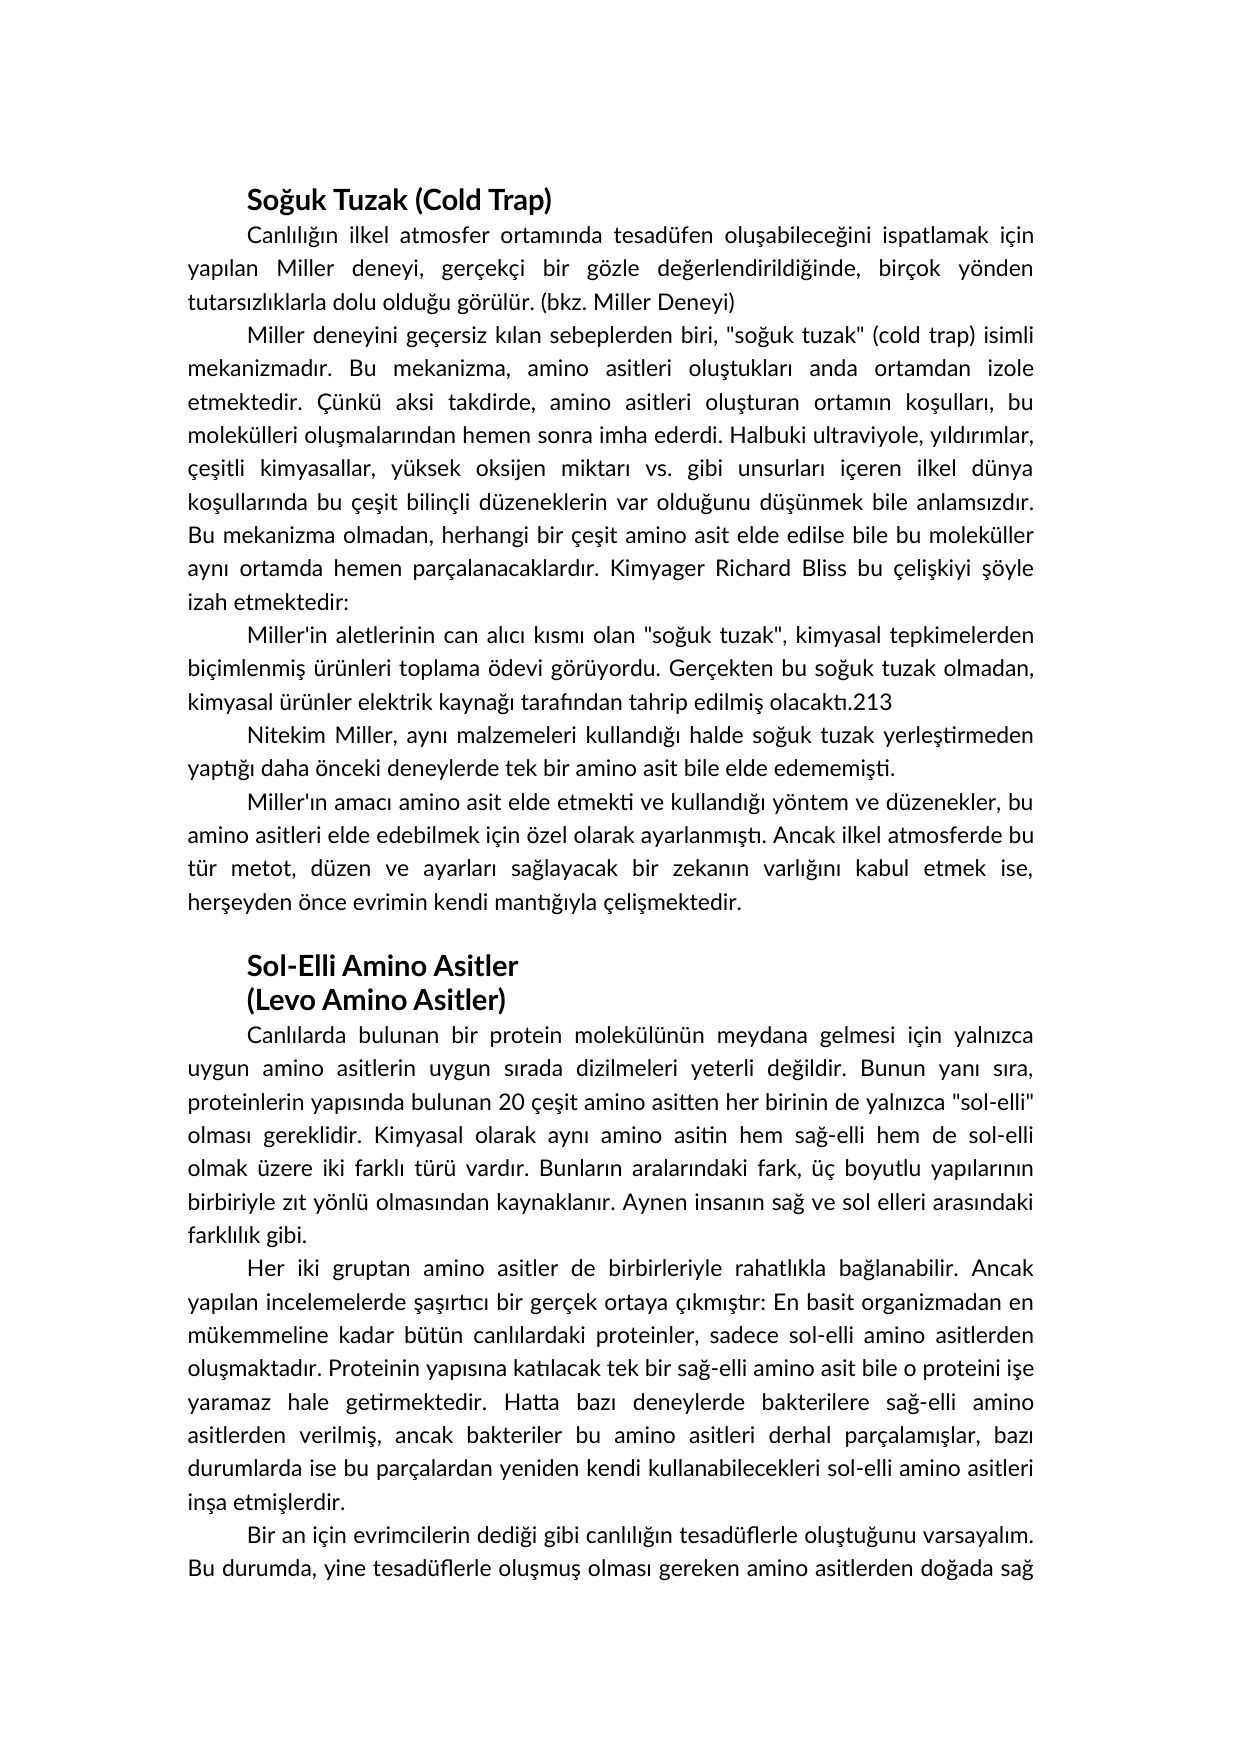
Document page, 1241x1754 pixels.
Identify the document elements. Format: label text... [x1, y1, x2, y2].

text Canlılarda bulunan bir protein molekülünün meydana gelmesi için yalnızca uygun amino asitlerin uygun sırada dizilmeleri yeterli değildir. Bunun yanı sıra, proteinlerin yapısında bulunan 20 çeşit amino asitten her birinin de yalnızca "sol-elli" olması gereklidir. Kimyasal olarak aynı amino asitin hem sağ-elli hem de sol-elli olmak üzere iki farklı türü vardır. Bunların aralarındaki fark, üç boyutlu yapılarının birbiriyle zıt yönlü olmasından kaynaklanır. Aynen insanın sağ ve sol elleri arasındaki farklılık gibi. [187, 1017, 1035, 1250]
text Miller'ın amacı amino asit elde etmekti ve kullandığı yöntem ve düzenekler, bu amino asitleri elde edebilmek için özel olarak ayarlanmıştı. Ancak ilkel atmosferde bu tür metot, düzen ve ayarları sağlayacak bir zekanın varlığını kabul etmek ise, herşeyden önce evrimin kendi mantığıyla çelişmektedir. [187, 783, 1035, 917]
subtitle (Levo Amino Asitler) [187, 983, 1035, 1017]
text Her iki gruptan amino asitler de birbirleriyle rahatlıkla bağlanabilir. Ancak yapılan incelemelerde şaşırtıcı bir gerçek ortaya çıkmıştır: En basit organizmadan en mükemmeline kadar bütün canlılardaki proteinler, sadece sol-elli amino asitlerden oluşmaktadır. Proteinin yapısına katılacak tek bir sağ-elli amino asit bile o proteini işe yaramaz hale getirmektedir. Hatta bazı deneylerde bakterilere sağ-elli amino asitlerden verilmiş, ancak bakteriler bu amino asitleri derhal parçalamışlar, bazı durumlarda ise bu parçalardan yeniden kendi kullanabilecekleri sol-elli amino asitleri inşa etmişlerdir. [187, 1250, 1035, 1517]
text Miller deneyini geçersiz kılan sebeplerden biri, "soğuk tuzak" (cold trap) isimli mekanizmadır. Bu mekanizma, amino asitleri oluştukları anda ortamdan izole etmektedir. Çünkü aksi takdirde, amino asitleri oluşturan ortamın koşulları, bu molekülleri oluşmalarından hemen sonra imha ederdi. Halbuki ultraviyole, yıldırımlar, çeşitli kimyasallar, yüksek oksijen miktarı vs. gibi unsurları içeren ilkel dünya koşullarında bu çeşit bilinçli düzeneklerin var olduğunu düşünmek bile anlamsızdır. Bu mekanizma olmadan, herhangi bir çeşit amino asit elde edilse bile bu moleküller aynı ortamda hemen parçalanacaklardır. Kimyager Richard Bliss bu çelişkiyi şöyle izah etmektedir: [187, 317, 1035, 617]
text Bir an için evrimcilerin dediği gibi canlılığın tesadüflerle oluştuğunu varsayalım. Bu durumda, yine tesadüflerle oluşmuş olması gereken amino asitlerden doğada sağ [187, 1517, 1035, 1583]
text Miller'in aletlerinin can alıcı kısmı olan "soğuk tuzak", kimyasal tepkimelerden biçimlenmiş ürünleri toplama ödevi görüyordu. Gerçekten bu soğuk tuzak olmadan, kimyasal ürünler elektrik kaynağı tarafından tahrip edilmiş olacaktı.213 [187, 617, 1035, 717]
text Nitekim Miller, aynı malzemeleri kullandığı halde soğuk tuzak yerleştirmeden yaptığı daha önceki deneylerde tek bir amino asit bile elde edememişti. [187, 717, 1035, 783]
subtitle Sol-Elli Amino Asitler [187, 950, 1035, 983]
subtitle Soğuk Tuzak (Cold Trap) [187, 183, 1035, 217]
text Canlılığın ilkel atmosfer ortamında tesadüfen oluşabileceğini ispatlamak için yapılan Miller deneyi, gerçekçi bir gözle değerlendirildiğinde, birçok yönden tutarsızlıklarla dolu olduğu görülür. (bkz. Miller Deneyi) [187, 217, 1035, 317]
